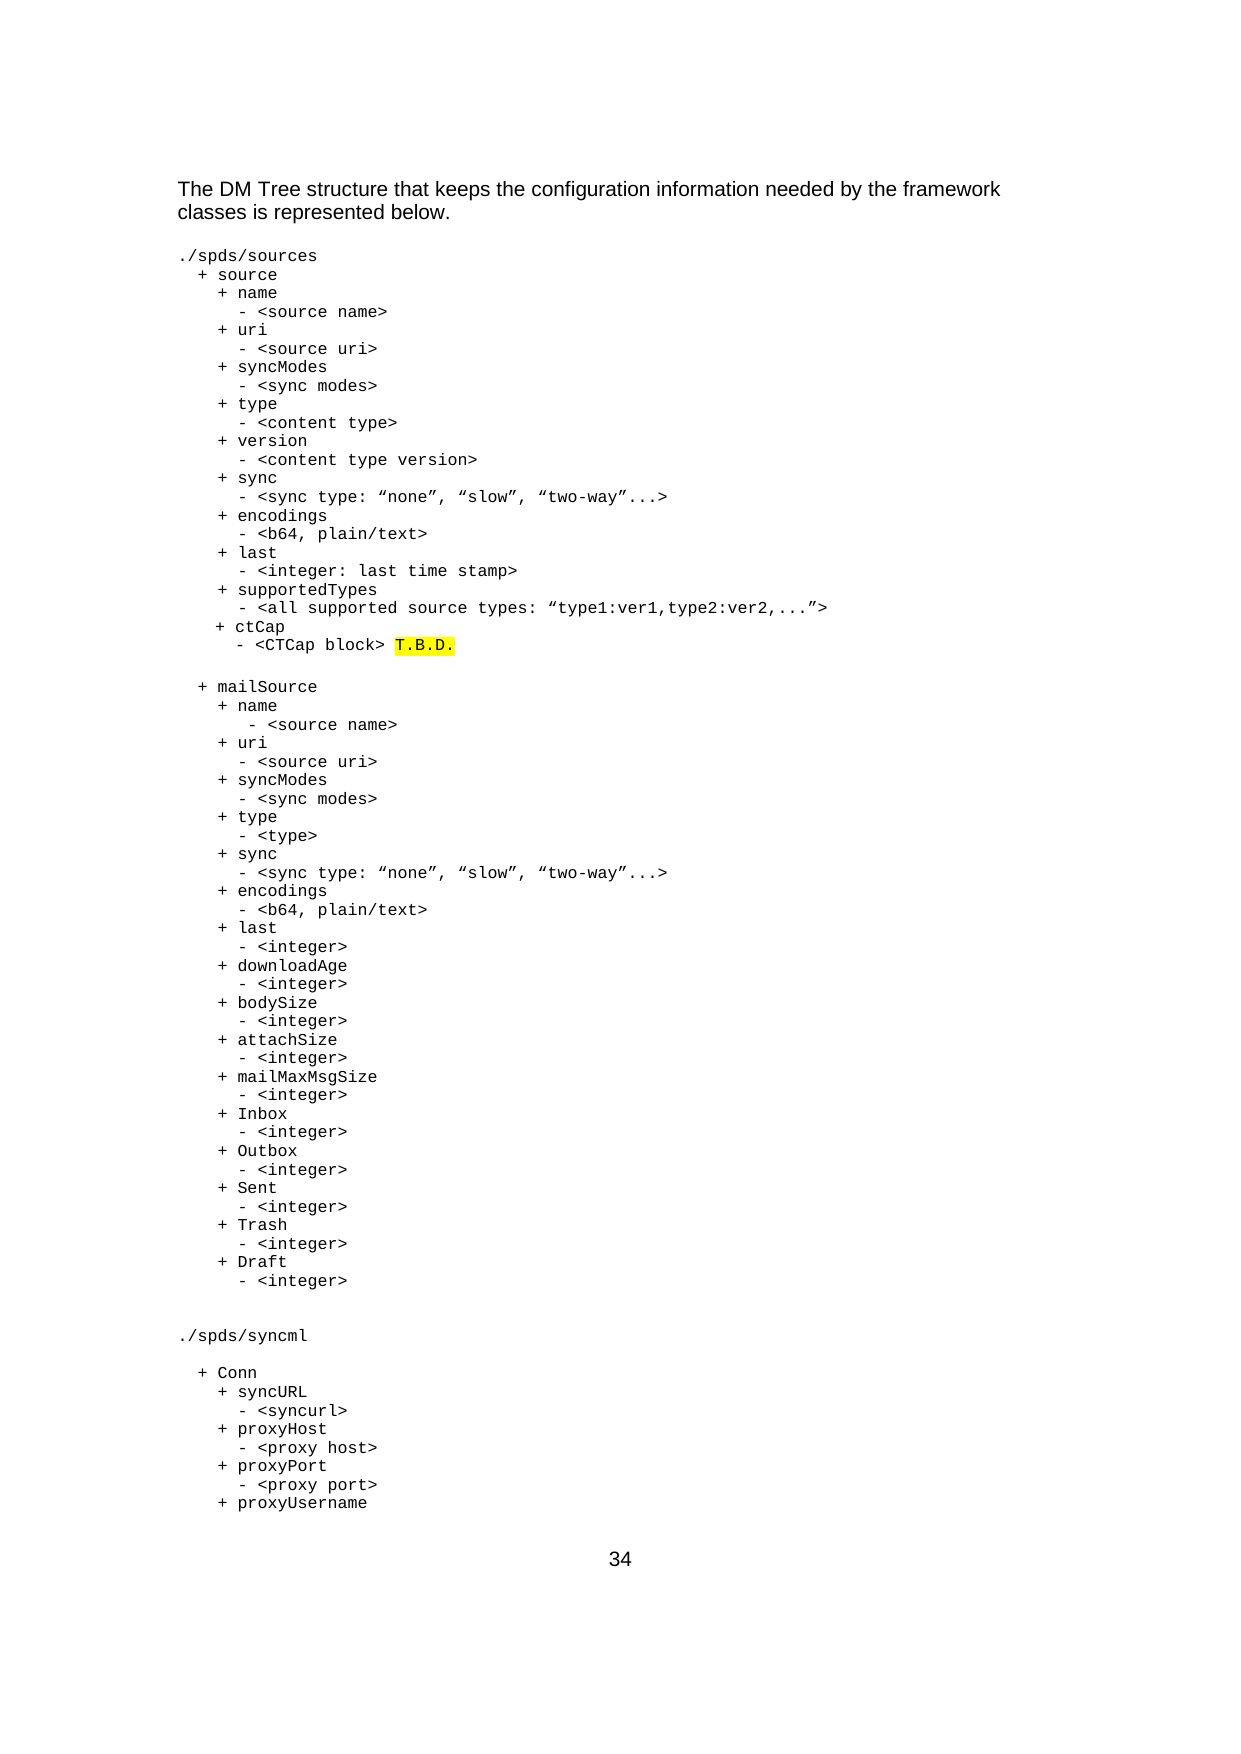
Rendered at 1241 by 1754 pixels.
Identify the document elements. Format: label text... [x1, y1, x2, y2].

text - <integer> [177, 1013, 1063, 1032]
text ./spds/syncml [177, 1328, 1063, 1347]
text - <integer> [177, 1050, 1063, 1069]
text - <content type version> [177, 452, 1063, 470]
text + sync [177, 846, 1063, 865]
text - <b64, plain/text> [177, 526, 1063, 544]
text - <proxy port> [177, 1477, 1063, 1495]
text + supportedTypes [177, 582, 1063, 600]
text - <integer> [177, 976, 1063, 994]
text + name [177, 285, 1063, 303]
text + last [177, 544, 1063, 563]
text + Draft [177, 1254, 1063, 1273]
text - <integer> [177, 1087, 1063, 1106]
text - <sync modes> [177, 378, 1063, 396]
text - <sync type: “none”, “slow”, “two-way”...> [177, 865, 1063, 883]
text + syncModes [177, 359, 1063, 378]
text - <source name> [177, 716, 1063, 735]
list - <CTCap block> T.B.D. [177, 637, 1063, 656]
text + mailMaxMsgSize [177, 1069, 1063, 1087]
text + mailSource [177, 679, 1063, 698]
list + ctCap [177, 619, 1063, 637]
text - <source uri> [177, 341, 1063, 359]
text + uri [177, 322, 1063, 341]
text - <content type> [177, 415, 1063, 433]
text - <sync modes> [177, 791, 1063, 809]
text ./spds/sources [177, 248, 1063, 266]
text - <integer> [177, 1124, 1063, 1143]
text - <type> [177, 828, 1063, 846]
text + downloadAge [177, 957, 1063, 976]
text - <b64, plain/text> [177, 902, 1063, 920]
text + syncModes [177, 772, 1063, 791]
text - <all supported source types: “type1:ver1,type2:ver2,...”> [177, 600, 1063, 619]
text + encodings [177, 883, 1063, 902]
text - <sync type: “none”, “slow”, “two-way”...> [177, 489, 1063, 507]
text + Outbox [177, 1143, 1063, 1161]
text + Conn [177, 1365, 1063, 1384]
text + proxyHost [177, 1421, 1063, 1439]
text + encodings [177, 507, 1063, 526]
text + version [177, 433, 1063, 452]
text - <syncurl> [177, 1402, 1063, 1421]
text + name [177, 698, 1063, 716]
text + uri [177, 735, 1063, 753]
text - <proxy host> [177, 1439, 1063, 1458]
text + type [177, 809, 1063, 828]
text + proxyUsername [177, 1495, 1063, 1514]
text - <integer: last time stamp> [177, 563, 1063, 582]
text + syncURL [177, 1384, 1063, 1402]
text + attachSize [177, 1032, 1063, 1050]
text - <integer> [177, 1236, 1063, 1254]
text - <source name> [177, 303, 1063, 322]
text + source [177, 266, 1063, 285]
text - <source uri> [177, 753, 1063, 772]
text + Trash [177, 1217, 1063, 1236]
text - <integer> [177, 939, 1063, 957]
text + proxyPort [177, 1458, 1063, 1477]
text + bodySize [177, 994, 1063, 1013]
text - <integer> [177, 1198, 1063, 1217]
text The DM Tree structure that keeps the configuration information needed by the framework classes is represented below. [177, 177, 1063, 224]
text + Sent [177, 1180, 1063, 1198]
text + Inbox [177, 1106, 1063, 1124]
text - <integer> [177, 1273, 1063, 1291]
text + sync [177, 470, 1063, 489]
text - <integer> [177, 1161, 1063, 1180]
text + type [177, 396, 1063, 415]
text + last [177, 920, 1063, 939]
